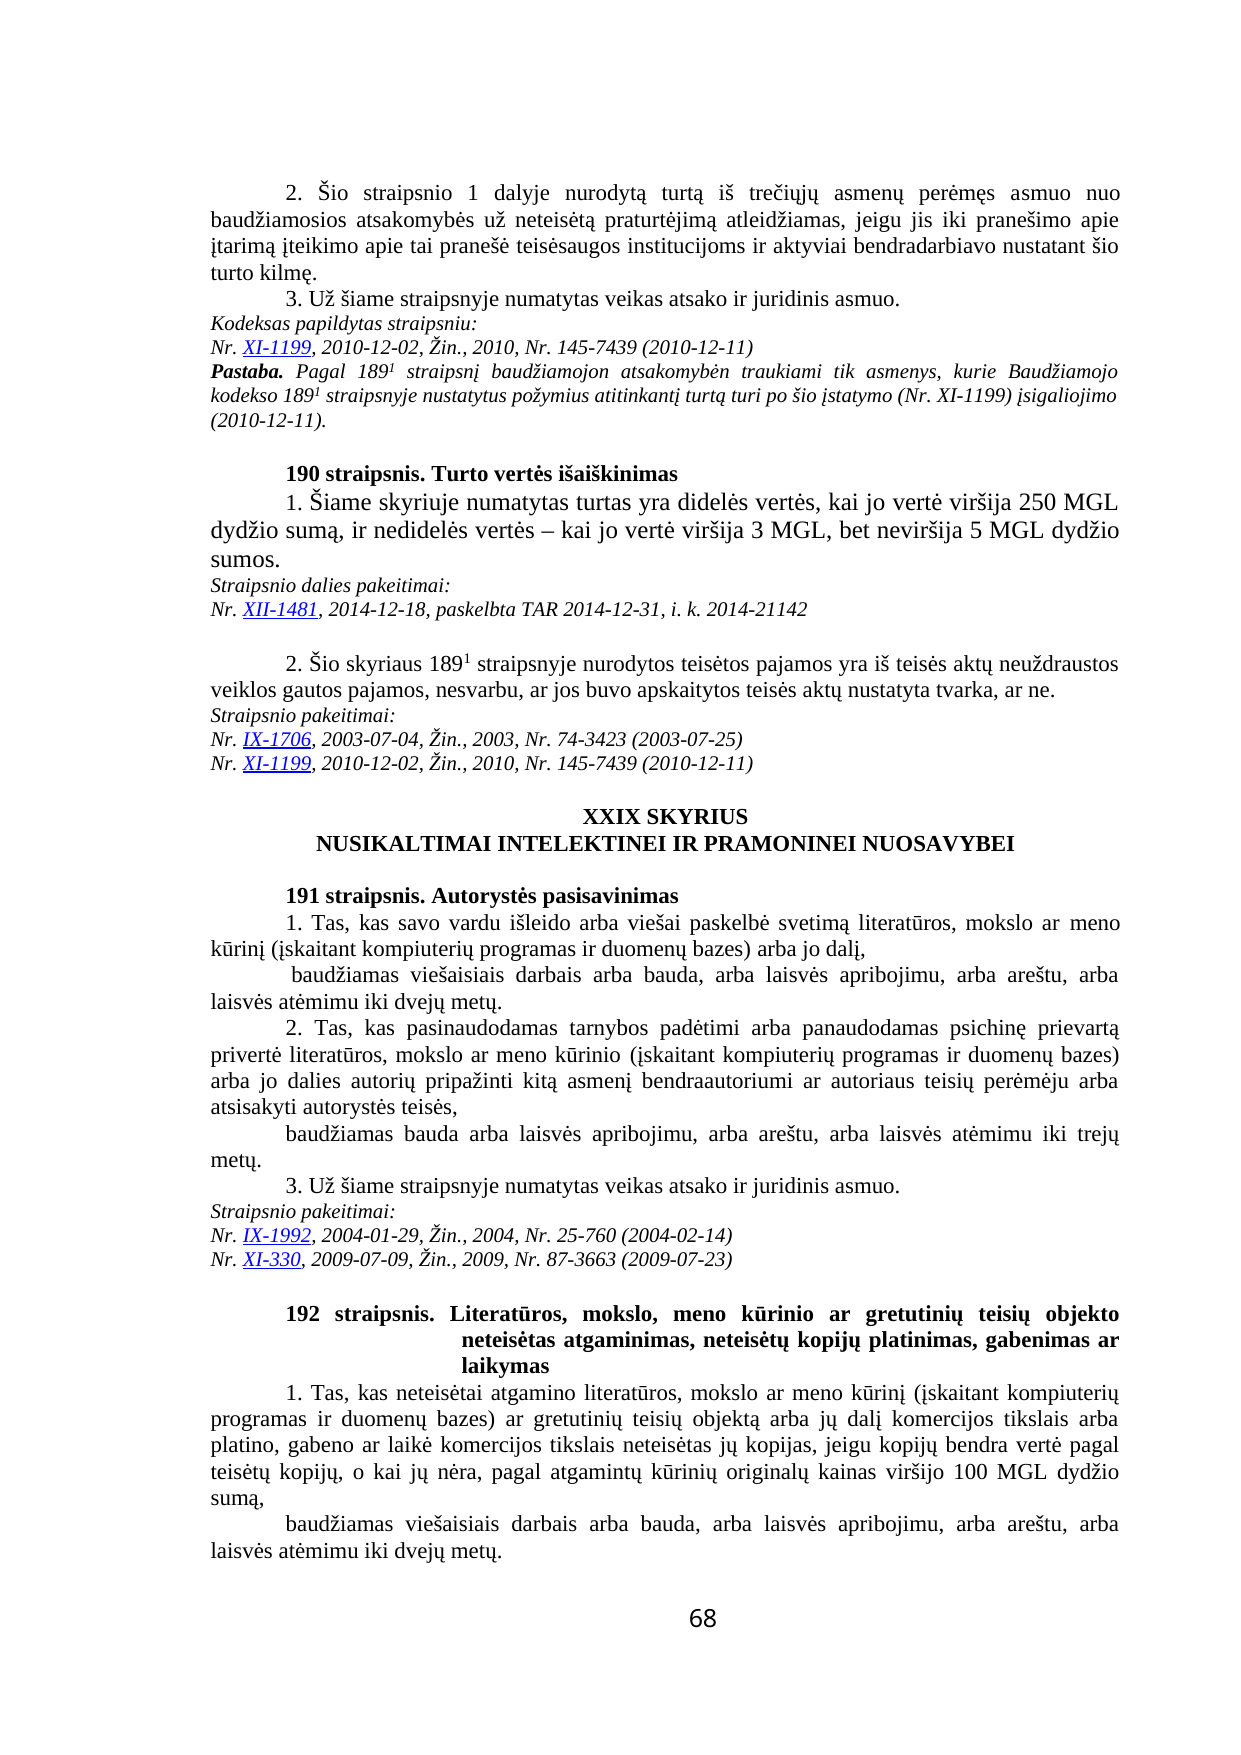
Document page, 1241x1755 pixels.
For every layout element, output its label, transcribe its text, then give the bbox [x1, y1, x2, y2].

subtitle XXIX SKYRIUS [210, 803, 1120, 830]
text baudžiamas viešaisiais darbais arba bauda, arba laisvės apribojimu, arba areštu, arba laisvės atėmimu iki dvejų metų. [210, 962, 1120, 1014]
text 2. Šio straipsnio 1 dalyje nurodytą turtą iš trečiųjų asmenų perėmęs asmuo nuo baudžiamosios atsakomybės už neteisėtą praturtėjimą atleidžiamas, jeigu jis iki pranešimo apie įtarimą įteikimo apie tai pranešė teisėsaugos institucijoms ir aktyviai bendradarbiavo nustatant šio turto kilmę. [210, 179, 1120, 285]
text Nr. XII-1481, 2014-12-18, paskelbta TAR 2014-12-31, i. k. 2014-21142 [210, 597, 1120, 621]
text Straipsnio pakeitimai: [210, 1199, 1120, 1223]
text Pastaba. Pagal 1891 straipsnį baudžiamojon atsakomybėn traukiami tik asmenys, kurie Baudžiamojo kodekso 1891 straipsnyje nustatytus požymius atitinkantį turtą turi po šio įstatymo (Nr. XI-1199) įsigaliojimo (2010-12-11). [210, 359, 1120, 432]
text Nr. IX-1992, 2004-01-29, Žin., 2004, Nr. 25-760 (2004-02-14) [210, 1223, 1120, 1247]
text Nr. XI-1199, 2010-12-02, Žin., 2010, Nr. 145-7439 (2010-12-11) [210, 751, 1120, 775]
text Nr. XI-1199, 2010-12-02, Žin., 2010, Nr. 145-7439 (2010-12-11) [210, 335, 1120, 359]
text 1. Šiame skyriuje numatytas turtas yra didelės vertės, kai jo vertė viršija 250 MGL dydžio sumą, ir nedidelės vertės – kai jo vertė viršija 3 MGL, bet neviršija 5 MGL dydžio sumos. [210, 487, 1120, 573]
text Nr. XI-330, 2009-07-09, Žin., 2009, Nr. 87-3663 (2009-07-23) [210, 1247, 1120, 1271]
text 191 straipsnis. Autorystės pasisavinimas [210, 882, 1120, 909]
text Kodeksas papildytas straipsniu: [210, 311, 1120, 335]
text 192 straipsnis. Literatūros, mokslo, meno kūrinio ar gretutinių teisių objekto neteisėtas atgaminimas, neteisėtų kopijų platinimas, gabenimas ar laikymas [285, 1300, 1120, 1379]
text baudžiamas viešaisiais darbais arba bauda, arba laisvės apribojimu, arba areštu, arba laisvės atėmimu iki dvejų metų. [210, 1511, 1120, 1563]
text NUSIKALTIMAI INTELEKTINEI ir pramoninei NUOSAVYBEI [210, 830, 1120, 856]
text 3. Už šiame straipsnyje numatytas veikas atsako ir juridinis asmuo. [210, 285, 1120, 311]
text 3. Už šiame straipsnyje numatytas veikas atsako ir juridinis asmuo. [210, 1172, 1120, 1199]
text 2. Tas, kas pasinaudodamas tarnybos padėtimi arba panaudodamas psichinę prievartą privertė literatūros, mokslo ar meno kūrinio (įskaitant kompiuterių programas ir duomenų bazes) arba jo dalies autorių pripažinti kitą asmenį bendraautoriumi ar autoriaus teisių perėmėju arba atsisakyti autorystės teisės, [210, 1014, 1120, 1120]
text 1. Tas, kas neteisėtai atgamino literatūros, mokslo ar meno kūrinį (įskaitant kompiuterių programas ir duomenų bazes) ar gretutinių teisių objektą arba jų dalį komercijos tikslais arba platino, gabeno ar laikė komercijos tikslais neteisėtas jų kopijas, jeigu kopijų bendra vertė pagal teisėtų kopijų, o kai jų nėra, pagal atgamintų kūrinių originalų kainas viršijo 100 MGL dydžio sumą, [210, 1379, 1120, 1511]
text 1. Tas, kas savo vardu išleido arba viešai paskelbė svetimą literatūros, mokslo ar meno kūrinį (įskaitant kompiuterių programas ir duomenų bazes) arba jo dalį, [210, 909, 1120, 962]
text Straipsnio pakeitimai: [210, 702, 1120, 727]
text 190 straipsnis. Turto vertės išaiškinimas [210, 460, 1120, 487]
text Nr. IX-1706, 2003-07-04, Žin., 2003, Nr. 74-3423 (2003-07-25) [210, 727, 1120, 751]
text baudžiamas bauda arba laisvės apribojimu, arba areštu, arba laisvės atėmimu iki trejų metų. [210, 1120, 1120, 1172]
text 2. Šio skyriaus 1891 straipsnyje nurodytos teisėtos pajamos yra iš teisės aktų neuždraustos veiklos gautos pajamos, nesvarbu, ar jos buvo apskaitytos teisės aktų nustatyta tvarka, ar ne. [210, 650, 1120, 702]
text Straipsnio dalies pakeitimai: [210, 573, 1120, 597]
